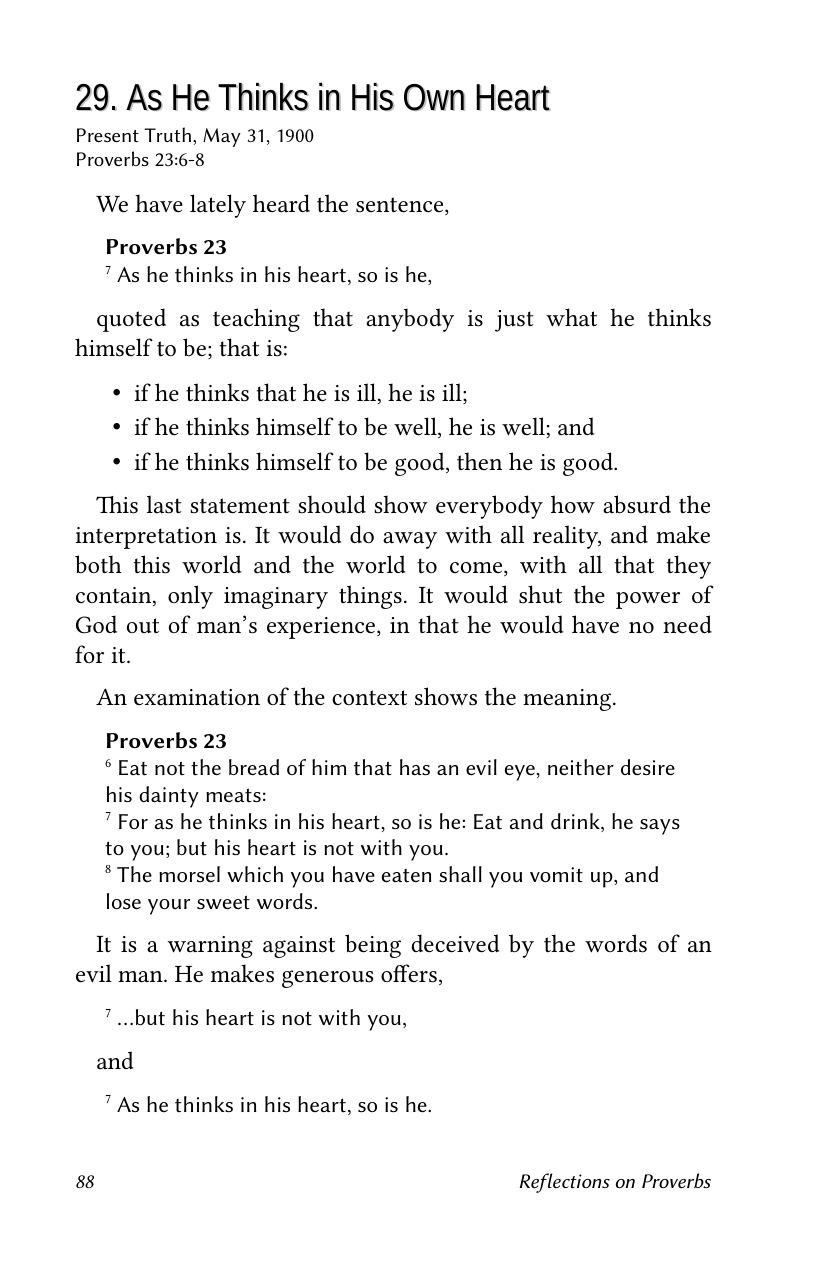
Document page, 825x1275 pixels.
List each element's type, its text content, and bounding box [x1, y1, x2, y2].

text Proverbs 23:6-8 [75, 148, 712, 172]
text 6 Eat not the bread of him that has an evil eye, neither desire his dainty meats: [105, 755, 682, 808]
text 7 As he thinks in his heart, so is he. [105, 1092, 682, 1118]
title As He Thinks in His Own Heart [75, 75, 712, 118]
text 7 As he thinks in his heart, so is he, [105, 262, 682, 288]
list if he thinks himself to be good, then he is good. [112, 448, 712, 476]
text 8 The morsel which you have eaten shall you vomit up, and lose your sweet words. [105, 862, 682, 915]
text Proverbs 23 [105, 234, 712, 261]
text 7 ...but his heart is not with you, [105, 1005, 682, 1031]
text Proverbs 23 [105, 728, 712, 754]
text quoted as teaching that anybody is just what he thinks himself to be; that is: [75, 304, 712, 362]
text This last statement should show everybody how absurd the interpretation is. It would do away with all reality, and make both this world and the world to come, with all that they contain, only imaginary things. It would shut the power of God out of man’s experience, in that he would have no need for it. [75, 491, 712, 669]
text and [75, 1047, 712, 1075]
list if he thinks himself to be well, he is well; and [112, 413, 712, 442]
list if he thinks that he is ill, he is ill; [112, 378, 712, 407]
text We have lately heard the sentence, [75, 189, 712, 218]
text Present Truth, May 31, 1900 [75, 124, 712, 148]
text 7 For as he thinks in his heart, so is he: Eat and drink, he says to you; but his heart is not with you. [105, 808, 682, 861]
text An examination of the context shows the meaning. [75, 683, 712, 711]
text It is a warning against being deceived by the words of an evil man. He makes generous offers, [75, 930, 712, 989]
